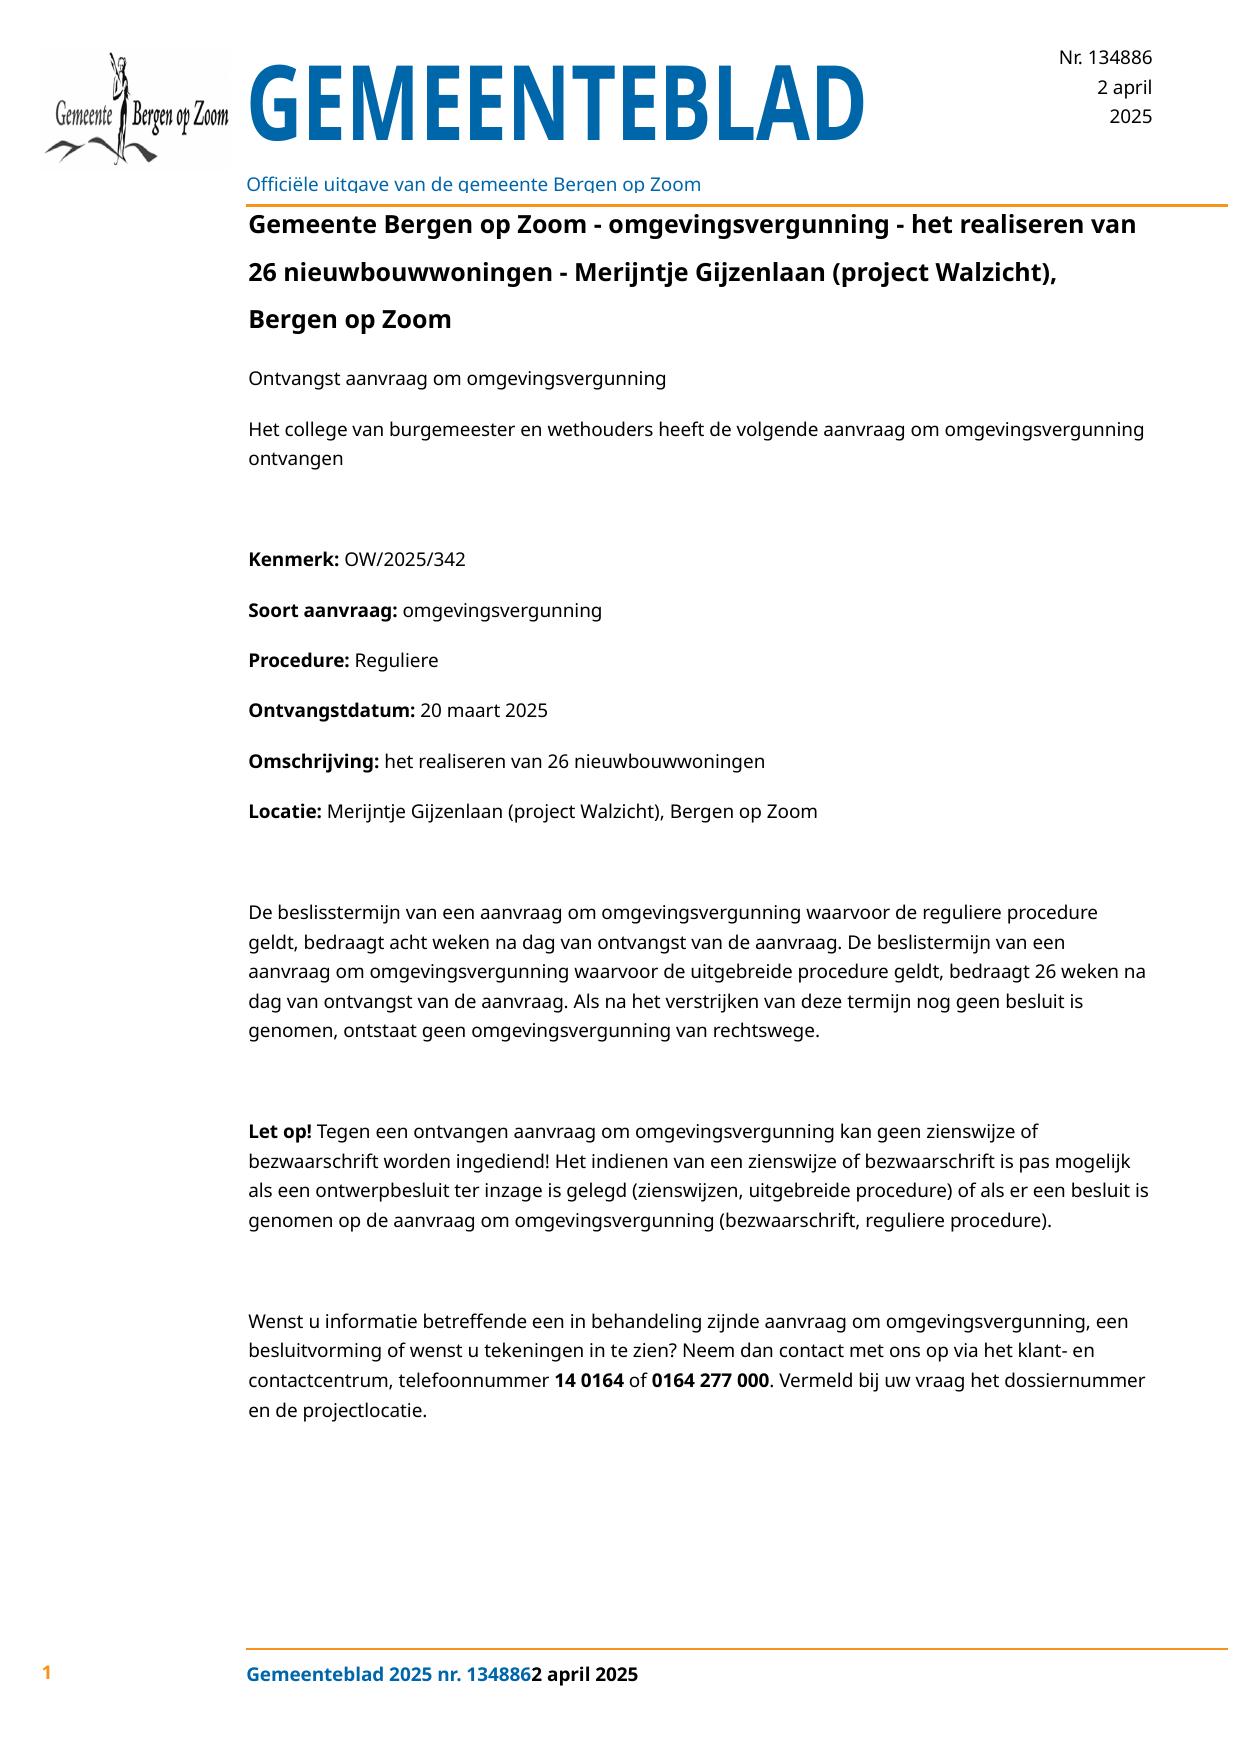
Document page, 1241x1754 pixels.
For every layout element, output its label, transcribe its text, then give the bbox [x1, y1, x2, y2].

text Wenst u informatie betreffende een in behandeling zijnde aanvraag om omgevingsvergunning, een besluitvorming of wenst u tekeningen in te zien? Neem dan contact met ons op via het klant- en contactcentrum, telefoonnummer 14 0164 of 0164 277 000. Vermeld bij uw vraag het dossiernummer en de projectlocatie. [248, 1308, 1152, 1422]
text Ontvangstdatum: 20 maart 2025 [248, 698, 1152, 723]
text Het college van burgemeester en wethouders heeft de volgende aanvraag om omgevingsvergunning ontvangen [248, 416, 1152, 471]
text Omschrijving: het realiseren van 26 nieuwbouwwoningen [248, 748, 1152, 774]
text Gemeente Bergen op Zoom - omgevingsvergunning - het realiseren van 26 nieuwbouwwoningen - Merijntje Gijzenlaan (project Walzicht), Bergen op Zoom [248, 207, 1152, 336]
text Let op! Tegen een ontvangen aanvraag om omgevingsvergunning kan geen zienswijze of bezwaarschrift worden ingediend! Het indienen van een zienswijze of bezwaarschrift is pas mogelijk als een ontwerpbesluit ter inzage is gelegd (zienswijzen, uitgebreide procedure) of als er een besluit is genomen op de aanvraag om omgevingsvergunning (bezwaarschrift, reguliere procedure). [248, 1118, 1152, 1233]
text Soort aanvraag: omgevingsvergunning [248, 597, 1152, 622]
text Ontvangst aanvraag om omgevingsvergunning [248, 366, 1152, 391]
text Locatie: Merijntje Gijzenlaan (project Walzicht), Bergen op Zoom [248, 798, 1152, 824]
picture [41, 47, 231, 172]
text De beslisstermijn van een aanvraag om omgevingsvergunning waarvoor de reguliere procedure geldt, bedraagt acht weken na dag van ontvangst van de aanvraag. De beslistermijn van een aanvraag om omgevingsvergunning waarvoor de uitgebreide procedure geldt, bedraagt 26 weken na dag van ontvangst van de aanvraag. Als na het verstrijken van deze termijn nog geen besluit is genomen, ontstaat geen omgevingsvergunning van rechtswege. [248, 899, 1152, 1043]
text Kenmerk: OW/2025/342 [248, 546, 1152, 572]
text Procedure: Reguliere [248, 647, 1152, 673]
